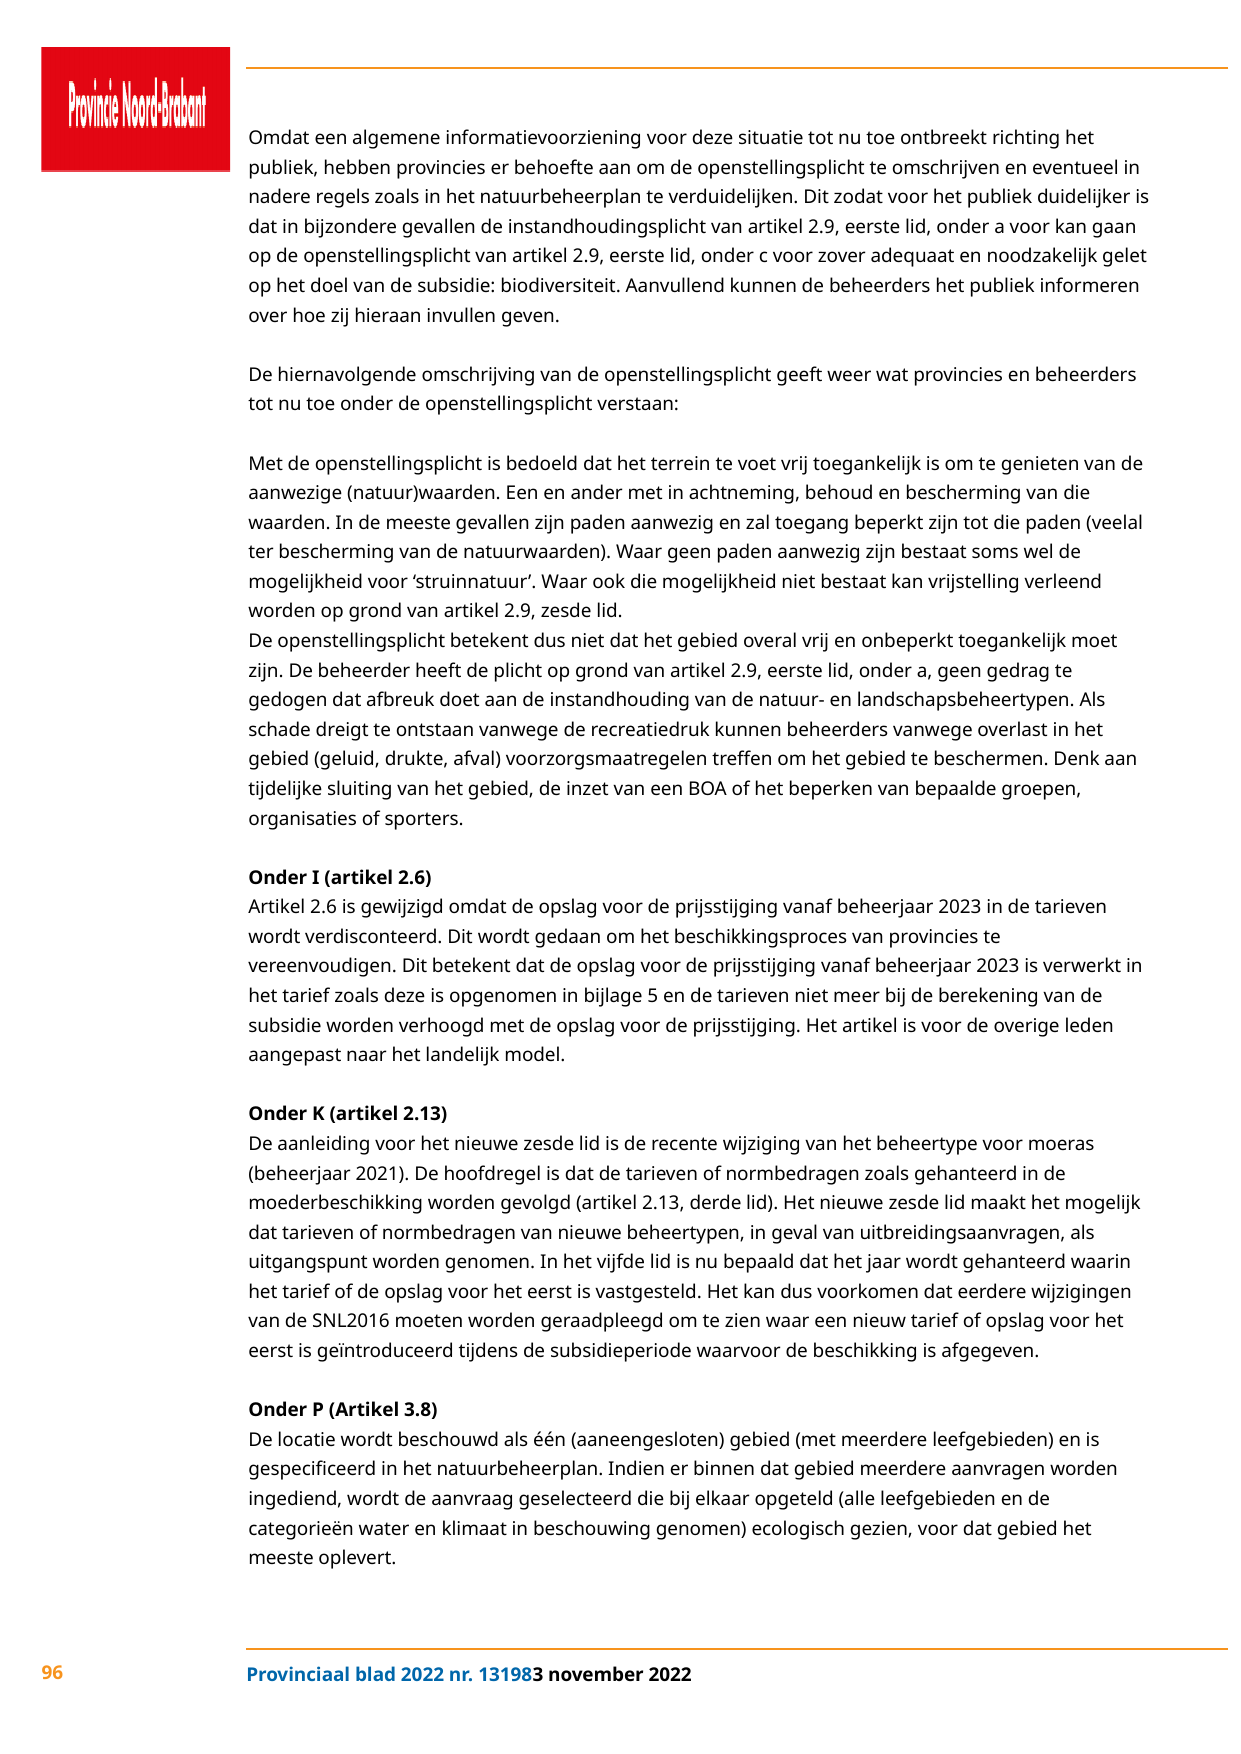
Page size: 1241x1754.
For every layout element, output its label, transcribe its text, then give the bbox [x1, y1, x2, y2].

text De openstellingsplicht betekent dus niet dat het gebied overal vrij en onbeperkt toegankelijk moet zijn. De beheerder heeft de plicht op grond van artikel 2.9, eerste lid, onder a, geen gedrag te gedogen dat afbreuk doet aan de instandhouding van de natuur- en landschapsbeheertypen. Als schade dreigt te ontstaan vanwege de recreatiedruk kunnen beheerders vanwege overlast in het gebied (geluid, drukte, afval) voorzorgsmaatregelen treffen om het gebied te beschermen. Denk aan tijdelijke sluiting van het gebied, de inzet van een BOA of het beperken van bepaalde groepen, organisaties of sporters. [248, 627, 1152, 831]
text De hiernavolgende omschrijving van de openstellingsplicht geeft weer wat provincies en beheerders tot nu toe onder de openstellingsplicht verstaan: [248, 361, 1152, 416]
text Omdat een algemene informatievoorziening voor deze situatie tot nu toe ontbreekt richting het publiek, hebben provincies er behoefte aan om de openstellingsplicht te omschrijven en eventueel in nadere regels zoals in het natuurbeheerplan te verduidelijken. Dit zodat voor het publiek duidelijker is dat in bijzondere gevallen de instandhoudingsplicht van artikel 2.9, eerste lid, onder a voor kan gaan op de openstellingsplicht van artikel 2.9, eerste lid, onder c voor zover adequaat en noodzakelijk gelet op het doel van de subsidie: biodiversiteit. Aanvullend kunnen de beheerders het publiek informeren over hoe zij hieraan invullen geven. [248, 124, 1152, 328]
text Onder I (artikel 2.6) [248, 864, 1152, 890]
text Onder P (Artikel 3.8) [248, 1396, 1152, 1422]
text De locatie wordt beschouwd als één (aaneengesloten) gebied (met meerdere leefgebieden) en is gespecificeerd in het natuurbeheerplan. Indien er binnen dat gebied meerdere aanvragen worden ingediend, wordt de aanvraag geselecteerd die bij elkaar opgeteld (alle leefgebieden en de categorieën water en klimaat in beschouwing genomen) ecologisch gezien, voor dat gebied het meeste oplevert. [248, 1426, 1152, 1570]
text Artikel 2.6 is gewijzigd omdat de opslag voor de prijsstijging vanaf beheerjaar 2023 in de tarieven wordt verdisconteerd. Dit wordt gedaan om het beschikkingsproces van provincies te vereenvoudigen. Dit betekent dat de opslag voor de prijsstijging vanaf beheerjaar 2023 is verwerkt in het tarief zoals deze is opgenomen in bijlage 5 en de tarieven niet meer bij de berekening van de subsidie worden verhoogd met de opslag voor de prijsstijging. Het artikel is voor de overige leden aangepast naar het landelijk model. [248, 893, 1152, 1067]
text Met de openstellingsplicht is bedoeld dat het terrein te voet vrij toegankelijk is om te genieten van de aanwezige (natuur)waarden. Een en ander met in achtneming, behoud en bescherming van die waarden. In de meeste gevallen zijn paden aanwezig en zal toegang beperkt zijn tot die paden (veelal ter bescherming van de natuurwaarden). Waar geen paden aanwezig zijn bestaat soms wel de mogelijkheid voor ‘struinnatuur’. Waar ook die mogelijkheid niet bestaat kan vrijstelling verleend worden op grond van artikel 2.9, zesde lid. [248, 450, 1152, 623]
picture [41, 47, 231, 172]
text De aanleiding voor het nieuwe zesde lid is de recente wijziging van het beheertype voor moeras (beheerjaar 2021). De hoofdregel is dat de tarieven of normbedragen zoals gehanteerd in de moederbeschikking worden gevolgd (artikel 2.13, derde lid). Het nieuwe zesde lid maakt het mogelijk dat tarieven of normbedragen van nieuwe beheertypen, in geval van uitbreidingsaanvragen, als uitgangspunt worden genomen. In het vijfde lid is nu bepaald dat het jaar wordt gehanteerd waarin het tarief of de opslag voor het eerst is vastgesteld. Het kan dus voorkomen dat eerdere wijzigingen van de SNL2016 moeten worden geraadpleegd om te zien waar een nieuw tarief of opslag voor het eerst is geïntroduceerd tijdens de subsidieperiode waarvoor de beschikking is afgegeven. [248, 1130, 1152, 1363]
text Onder K (artikel 2.13) [248, 1101, 1152, 1126]
